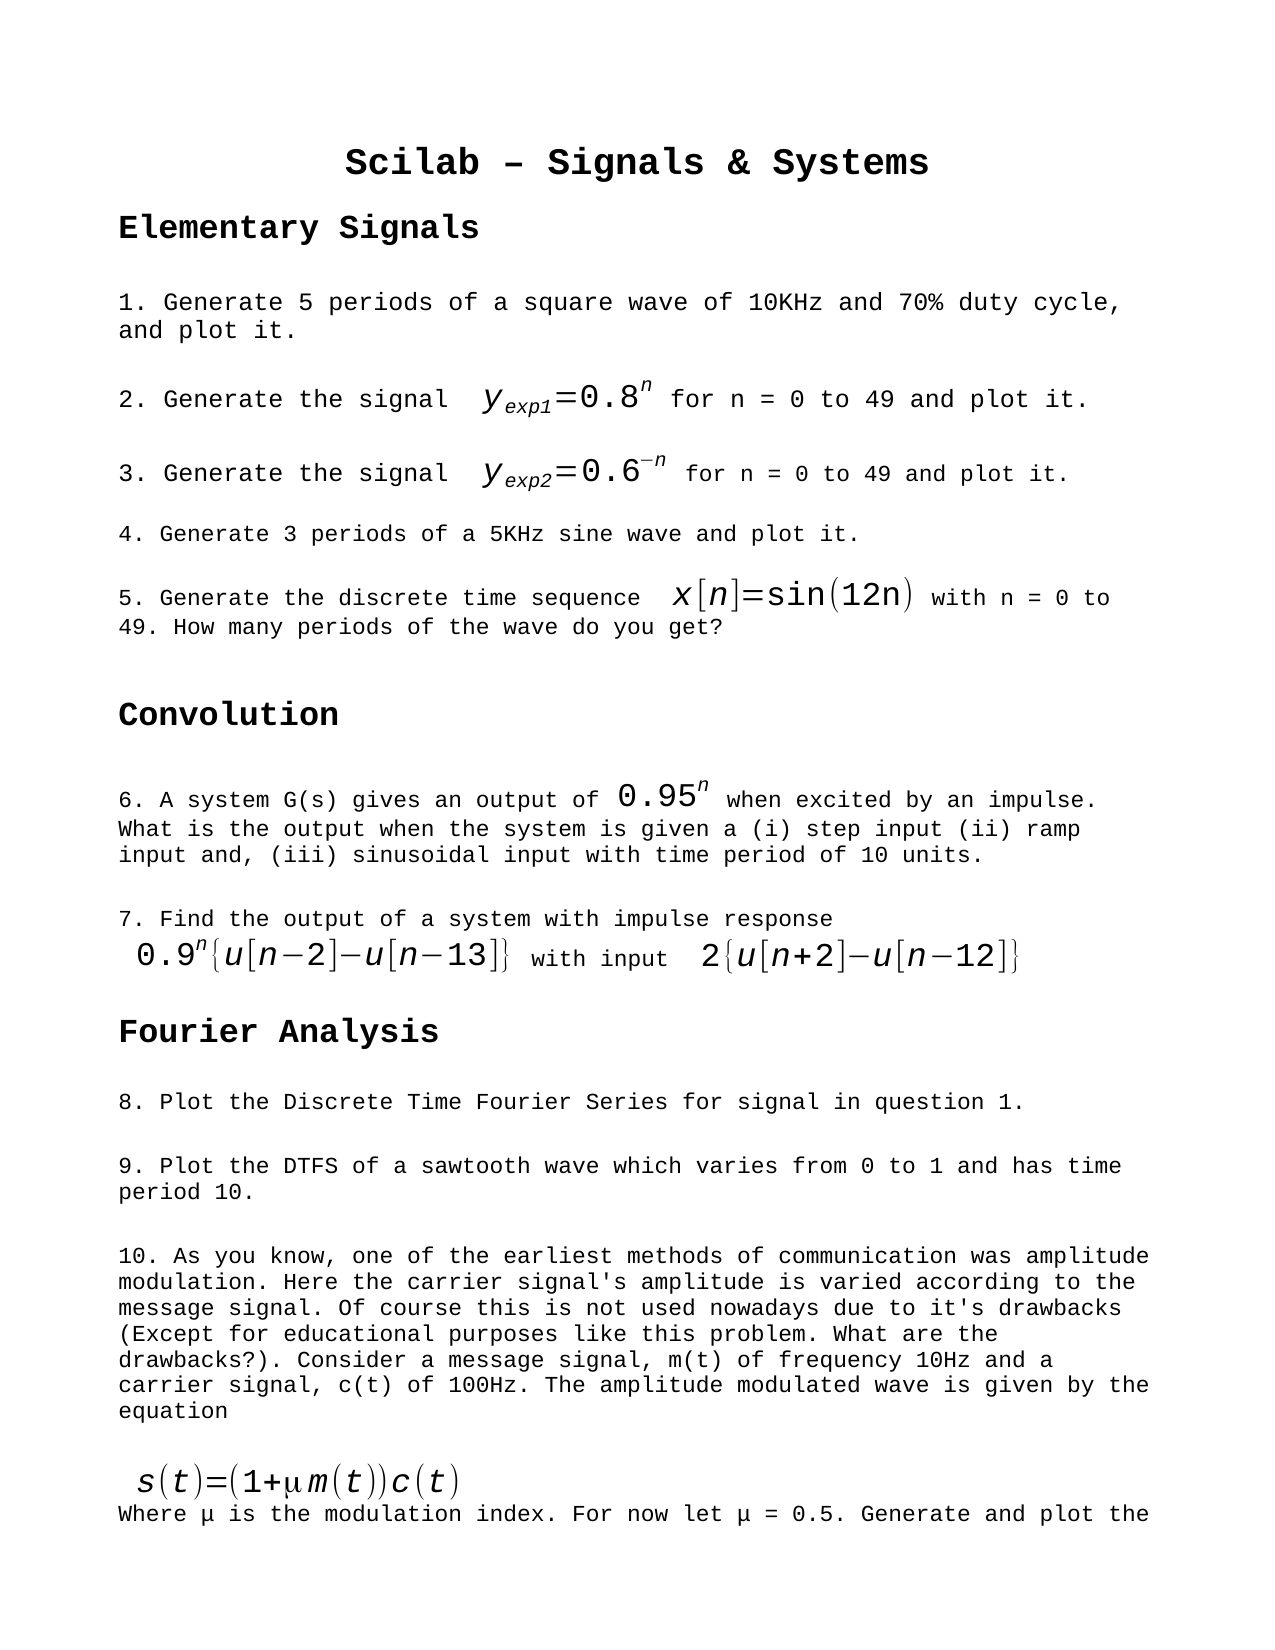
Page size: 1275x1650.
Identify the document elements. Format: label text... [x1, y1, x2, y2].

text 4. Generate 3 periods of a 5KHz sine wave and plot it. [118, 523, 1157, 549]
text 8. Plot the Discrete Time Fourier Series for signal in question 1. [118, 1090, 1157, 1116]
text 10. As you know, one of the earliest methods of communication was amplitude modulation. Here the carrier signal's amplitude is varied according to the message signal. Of course this is not used nowadays due to it's drawbacks (Except for educational purposes like this problem. What are the drawbacks?). Consider a message signal, m(t) of frequency 10Hz and a carrier signal, c(t) of 100Hz. The amplitude modulated wave is given by the equation [118, 1244, 1157, 1426]
title Scilab – Signals & Systems [118, 143, 1157, 186]
text 6. A system G(s) gives an output ofwhen excited by an impulse. What is the output when the system is given a (i) step input (ii) ramp input and, (iii) sinusoidal input with time period of 10 units. [118, 774, 1157, 869]
subtitle Elementary Signals [118, 211, 1157, 249]
text Where μ is the modulation index. For now let μ = 0.5. Generate and plot the [118, 1502, 1157, 1528]
text 5. Generate the discrete time sequence with n = 0 to 49. How many periods of the wave do you get? [118, 577, 1157, 641]
text 7. Find the output of a system with impulse responsewith input [118, 907, 1157, 976]
text 2. Generate the signal for n = 0 to 49 and plot it. [118, 374, 1157, 420]
text 3. Generate the signal for n = 0 to 49 and plot it. [118, 449, 1157, 494]
text 1. Generate 5 periods of a square wave of 10KHz and 70% duty cycle, and plot it. [118, 289, 1157, 346]
text Convolution [118, 698, 1157, 736]
text Fourier Analysis [118, 1014, 1157, 1052]
text 9. Plot the DTFS of a sawtooth wave which varies from 0 to 1 and has time period 10. [118, 1154, 1157, 1206]
